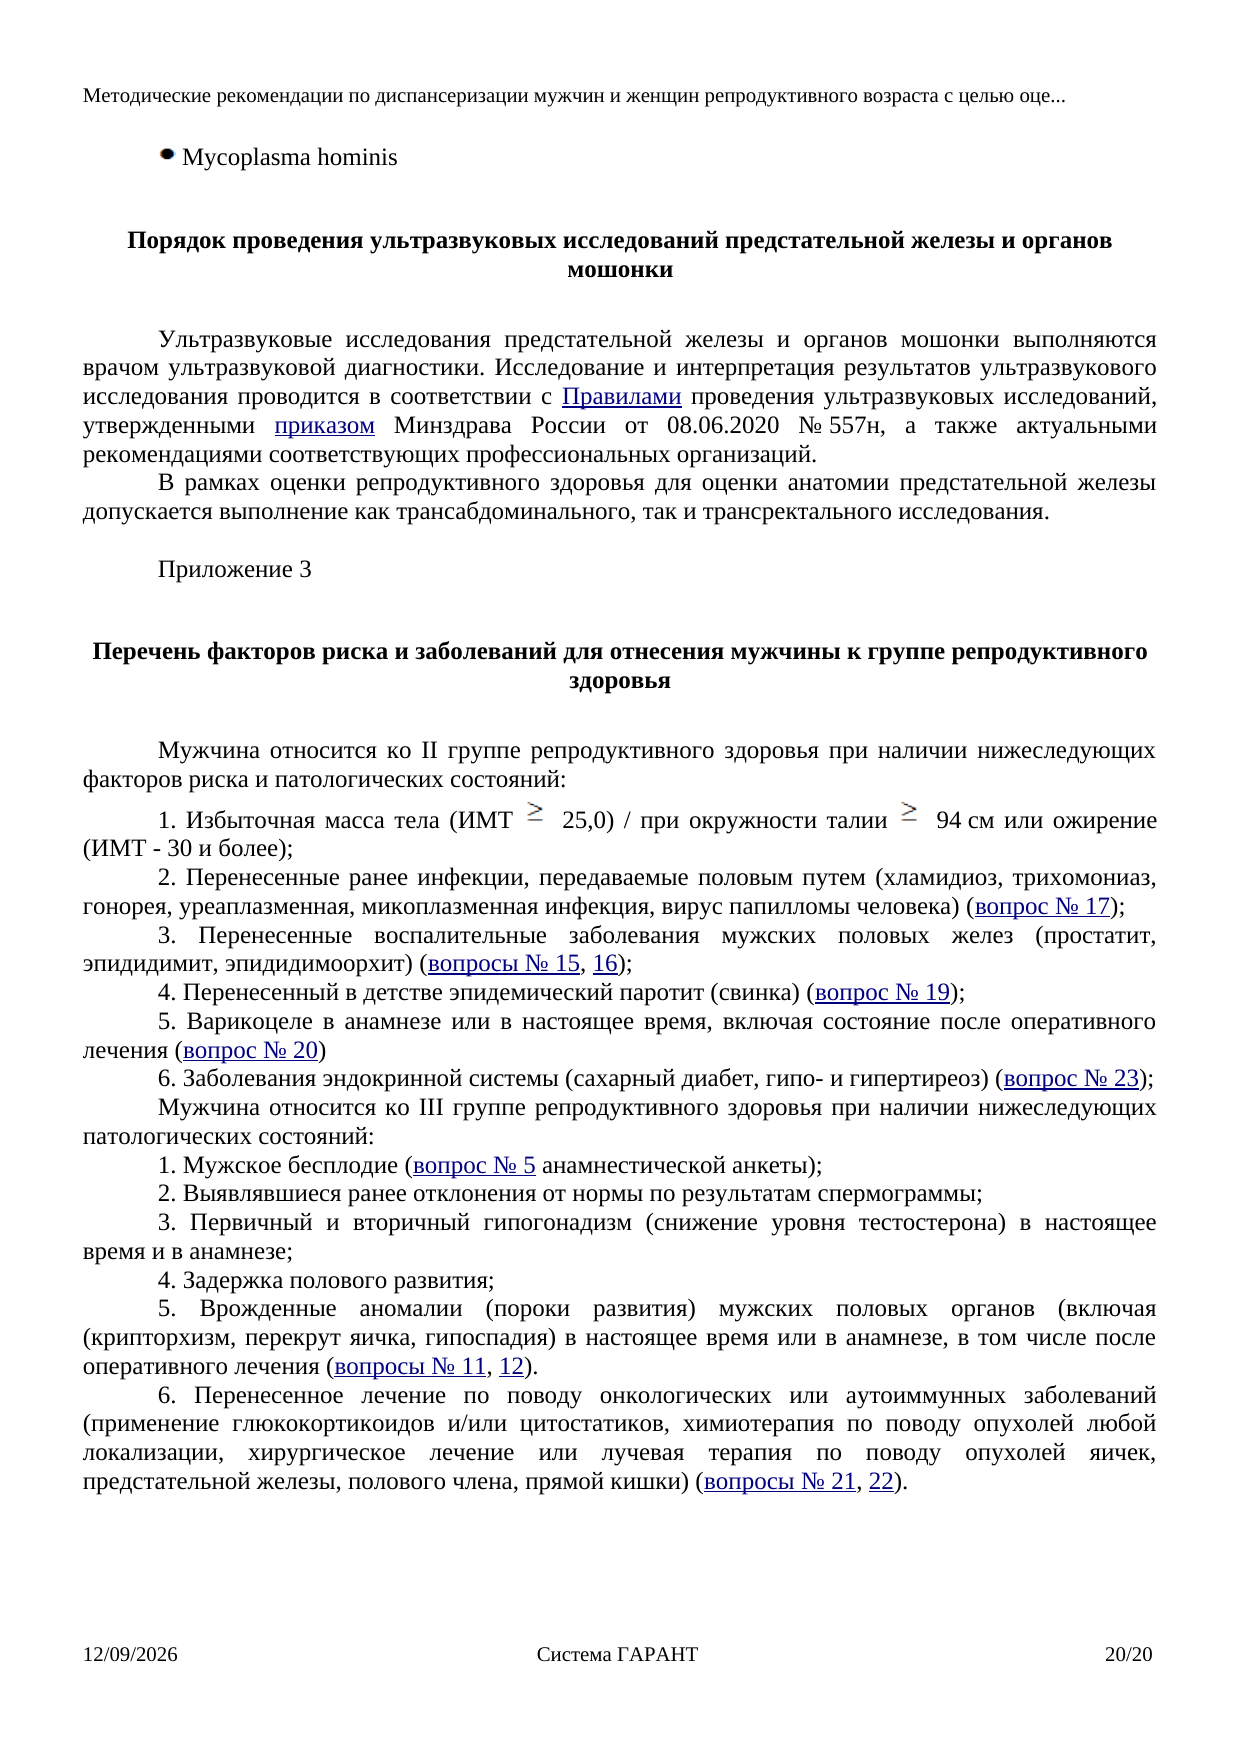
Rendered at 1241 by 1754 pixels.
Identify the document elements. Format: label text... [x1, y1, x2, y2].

subtitle Перечень факторов риска и заболеваний для отнесения мужчины к группе репродуктивного здоровья [83, 636, 1157, 694]
picture [523, 792, 553, 828]
text 1. Избыточная масса тела (ИМТ 25,0) / при окружности талии 94 см или ожирение (ИМТ - 30 и более); [83, 792, 1157, 862]
text 3. Первичный и вторичный гипогонадизм (снижение уровня тестостерона) в настоящее время и в анамнезе; [83, 1207, 1157, 1265]
picture [157, 136, 176, 166]
text В рамках оценки репродуктивного здоровья для оценки анатомии предстательной железы допускается выполнение как трансабдоминального, так и трансректального исследования. [83, 467, 1157, 525]
picture [897, 792, 927, 828]
text 6. Заболевания эндокринной системы (сахарный диабет, гипо- и гипертиреоз) (вопрос № 23); [83, 1063, 1157, 1092]
text Mycoplasma hominis [83, 136, 1157, 171]
text 1. Мужское бесплодие (вопрос № 5 анамнестической анкеты); [83, 1150, 1157, 1178]
text Приложение 3 [83, 554, 1157, 582]
text Мужчина относится ко II группе репродуктивного здоровья при наличии нижеследующих факторов риска и патологических состояний: [83, 735, 1157, 792]
text Ультразвуковые исследования предстательной железы и органов мошонки выполняются врачом ультразвуковой диагностики. Исследование и интерпретация результатов ультразвукового исследования проводится в соответствии с Правилами проведения ультразвуковых исследований, утвержденными приказом Минздрава России от 08.06.2020 № 557н, а также актуальными рекомендациями соответствующих профессиональных организаций. [83, 324, 1157, 467]
text 6. Перенесенное лечение по поводу онкологических или аутоиммунных заболеваний (применение глюкокортикоидов и/или цитостатиков, химиотерапия по поводу опухолей любой локализации, хирургическое лечение или лучевая терапия по поводу опухолей яичек, предстательной железы, полового члена, прямой кишки) (вопросы № 21, 22). [83, 1380, 1157, 1495]
subtitle Порядок проведения ультразвуковых исследований предстательной железы и органов мошонки [83, 225, 1157, 282]
text 5. Врожденные аномалии (пороки развития) мужских половых органов (включая (крипторхизм, перекрут яичка, гипоспадия) в настоящее время или в анамнезе, в том числе после оперативного лечения (вопросы № 11, 12). [83, 1293, 1157, 1380]
text 2. Выявлявшиеся ранее отклонения от нормы по результатам спермограммы; [83, 1178, 1157, 1207]
text 2. Перенесенные ранее инфекции, передаваемые половым путем (хламидиоз, трихомониаз, гонорея, уреаплазменная, микоплазменная инфекция, вирус папилломы человека) (вопрос № 17); [83, 862, 1157, 920]
text Мужчина относится ко III группе репродуктивного здоровья при наличии нижеследующих патологических состояний: [83, 1092, 1157, 1150]
text 3. Перенесенные воспалительные заболевания мужских половых желез (простатит, эпидидимит, эпидидимоорхит) (вопросы № 15, 16); [83, 920, 1157, 977]
text 5. Варикоцеле в анамнезе или в настоящее время, включая состояние после оперативного лечения (вопрос № 20) [83, 1006, 1157, 1063]
text 4. Задержка полового развития; [83, 1265, 1157, 1293]
text 4. Перенесенный в детстве эпидемический паротит (свинка) (вопрос № 19); [83, 977, 1157, 1006]
